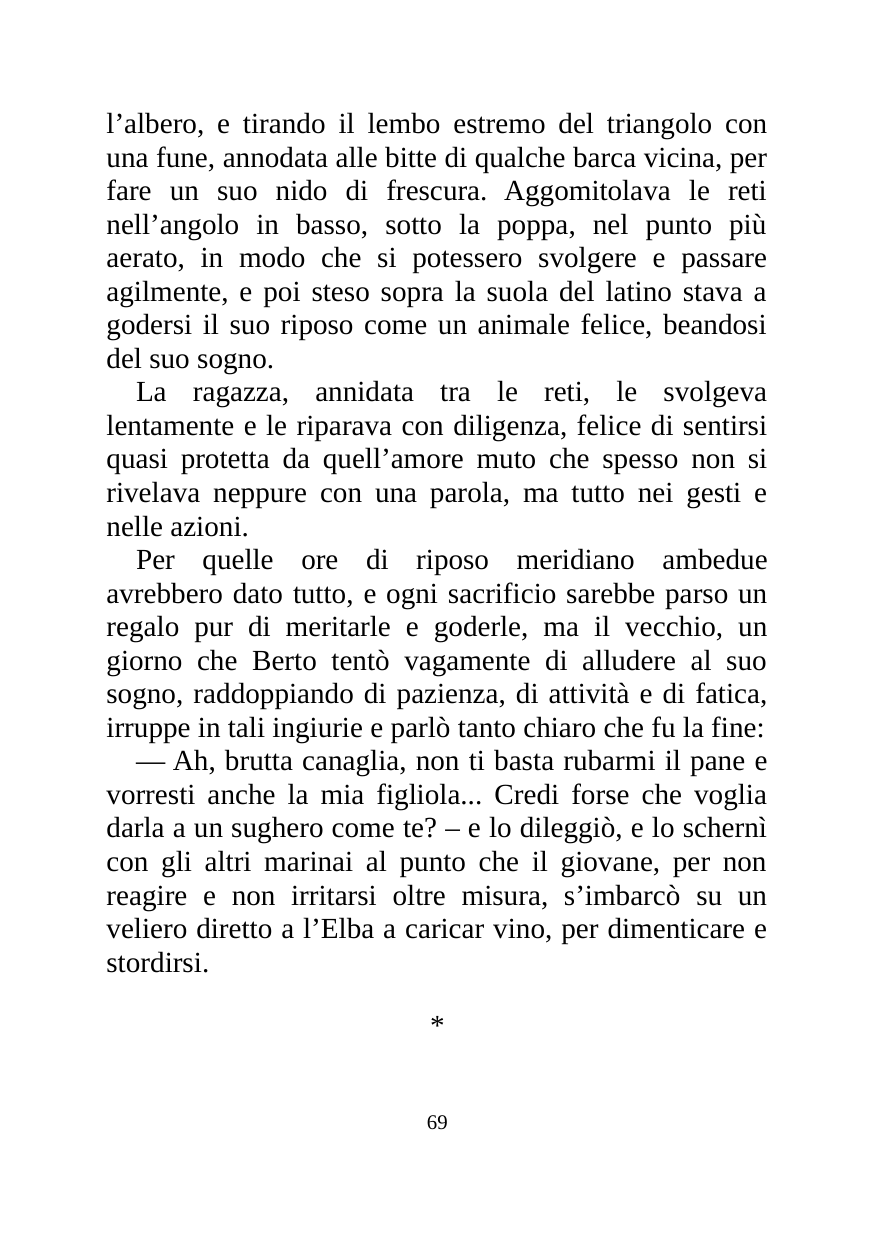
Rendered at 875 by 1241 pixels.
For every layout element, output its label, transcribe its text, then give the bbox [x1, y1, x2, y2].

text Per quelle ore di riposo meridiano ambedue avrebbero dato tutto, e ogni sacrificio sarebbe parso un regalo pur di meritarle e goderle, ma il vecchio, un giorno che Berto tentò vagamente di alludere al suo sogno, raddoppiando di pazienza, di attività e di fatica, irruppe in tali ingiurie e parlò tanto chiaro che fu la fine: [106, 542, 768, 743]
text — Ah, brutta canaglia, non ti basta rubarmi il pane e vorresti anche la mia figliola... Credi forse che voglia darla a un sughero come te? – e lo dileggiò, e lo schernì con gli altri marinai al punto che il giovane, per non reagire e non irritarsi oltre misura, s’imbarcò su un veliero diretto a l’Elba a caricar vino, per dimenticare e stordirsi. [106, 743, 768, 978]
text La ragazza, annidata tra le reti, le svolgeva lentamente e le riparava con diligenza, felice di sentirsi quasi protetta da quell’amore muto che spesso non si rivelava neppure con una parola, ma tutto nei gesti e nelle azioni. [106, 374, 768, 542]
text * [106, 1008, 768, 1041]
text l’albero, e tirando il lembo estremo del triangolo con una fune, annodata alle bitte di qualche barca vicina, per fare un suo nido di frescura. Aggomitolava le reti nell’angolo in basso, sotto la poppa, nel punto più aerato, in modo che si potessero svolgere e passare agilmente, e poi steso sopra la suola del latino stava a godersi il suo riposo come un animale felice, beandosi del suo sogno. [106, 106, 768, 374]
